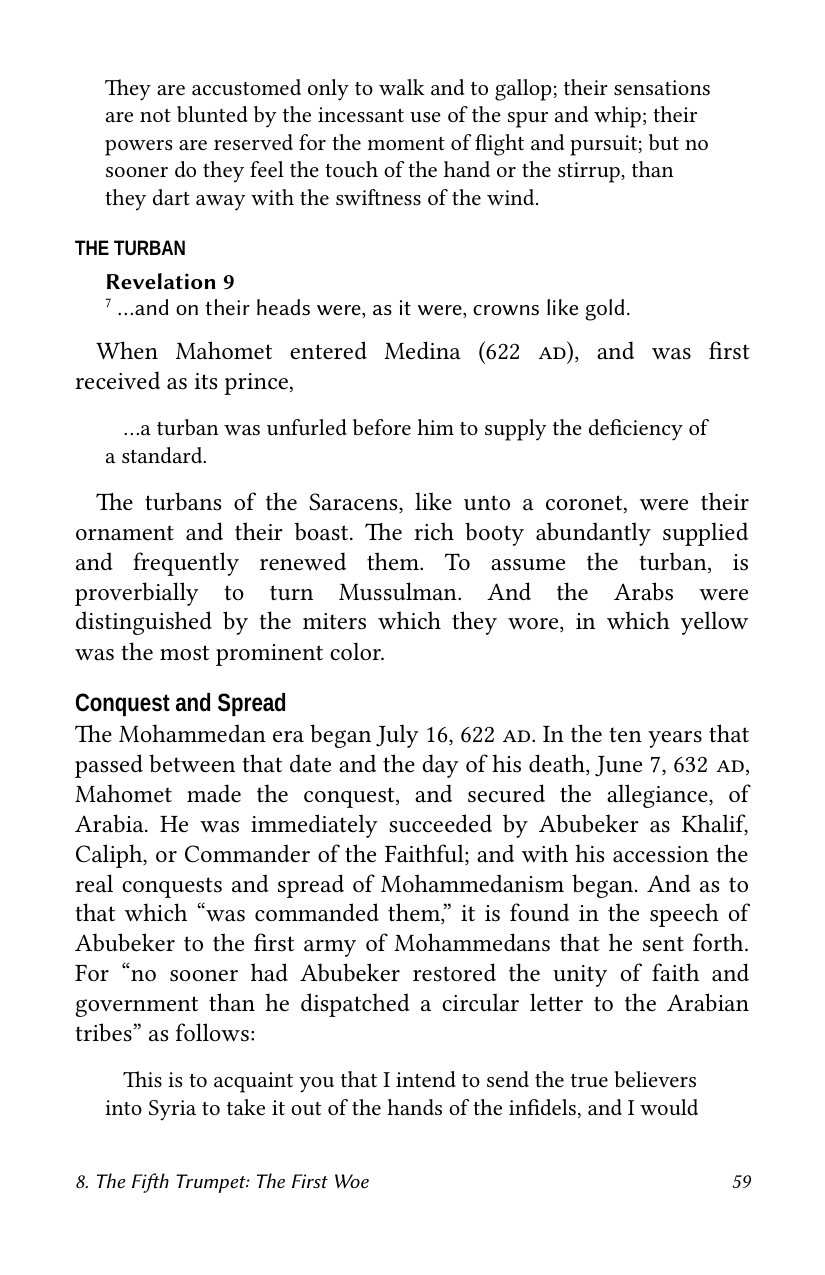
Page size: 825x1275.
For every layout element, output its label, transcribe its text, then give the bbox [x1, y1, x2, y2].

text The turbans of the Saracens, like unto a coronet, were their ornament and their boast. The rich booty abundantly supplied and frequently renewed them. To assume the turban, is proverbially to turn Mussulman. And the Arabs were distinguished by the miters which they wore, in which yellow was the most prominent color. [75, 488, 750, 666]
text The Mohammedan era began July 16, 622 AD. In the ten years that passed between that date and the day of his death, June 7, 632 AD, Mahomet made the conquest, and secured the allegiance, of Arabia. He was immediately succeeded by Abubeker as Khalif, Caliph, or Commander of the Faithful; and with his accession the real conquests and spread of Mohammedanism began. And as to that which “was commanded them,” it is found in the speech of Abubeker to the first army of Mohammedans that he sent forth. For “no sooner had Abubeker restored the unity of faith and government than he dispatched a circular letter to the Arabian tribes” as follows: [75, 720, 750, 1048]
text When Mahomet entered Medina (622 AD), and was first received as its prince, [75, 337, 750, 396]
text Revelation 9 [105, 269, 750, 295]
text This is to acquaint you that I intend to send the true believers into Syria to take it out of the hands of the infidels, and I would [105, 1067, 720, 1121]
text ...a turban was unfurled before him to supply the deficiency of a standard. [105, 415, 720, 469]
subtitle Conquest and Spread [75, 688, 750, 717]
text They are accustomed only to walk and to gallop; their sensations are not blunted by the incessant use of the spur and whip; their powers are reserved for the moment of flight and pursuit; but no sooner do they feel the touch of the hand or the stirrup, than they dart away with the swiftness of the wind. [105, 75, 720, 211]
subtitle The Turban [75, 236, 750, 260]
text 7 ...and on their heads were, as it were, crowns like gold. [105, 295, 720, 321]
